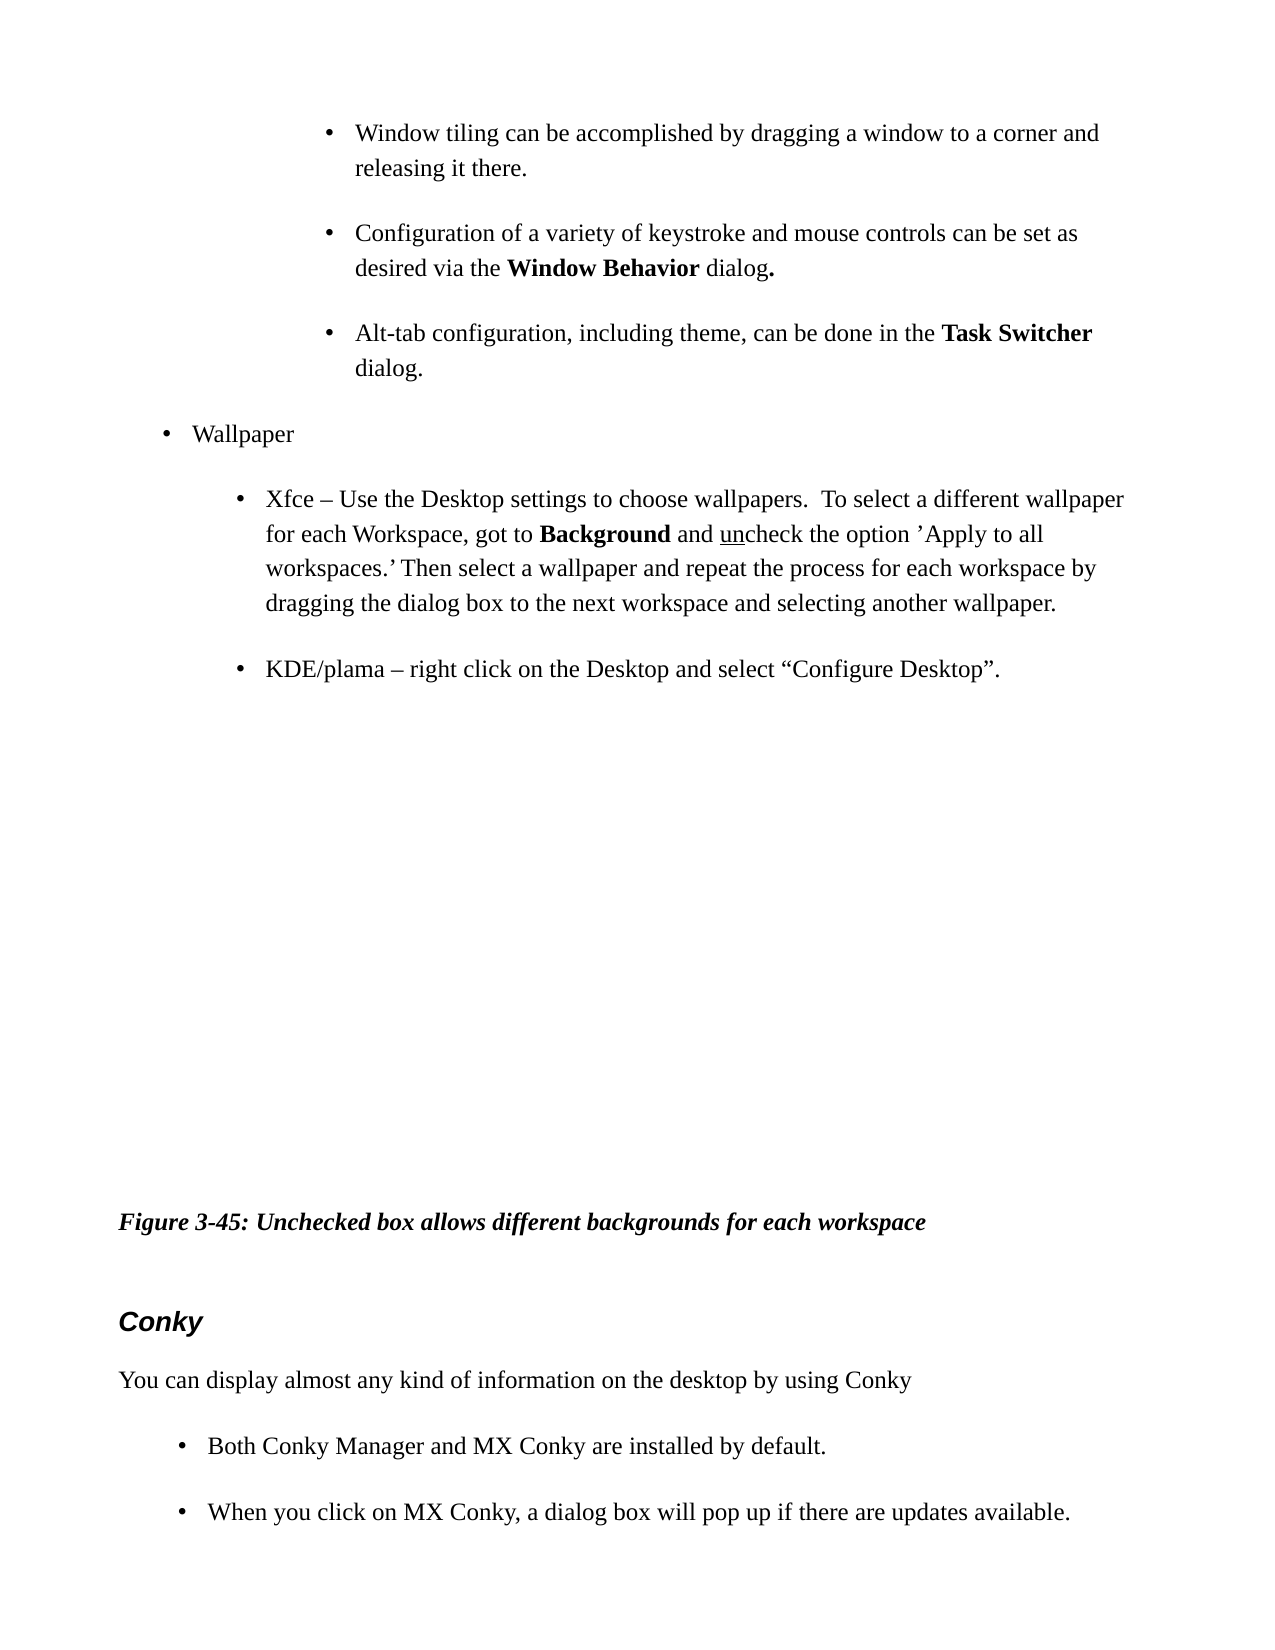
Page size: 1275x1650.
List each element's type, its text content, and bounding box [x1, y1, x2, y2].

text You can display almost any kind of information on the desktop by using Conky [118, 1365, 1157, 1394]
list Both Conky Manager and MX Conky are installed by default. [178, 1431, 1141, 1460]
list When you click on MX Conky, a dialog box will pop up if there are updates available. [178, 1497, 1141, 1526]
text Figure 3-45: Unchecked box allows different backgrounds for each workspace [118, 1207, 1157, 1235]
list Window tiling can be accomplished by dragging a window to a corner and releasing it there. [325, 118, 1141, 181]
list Xfce – Use the Desktop settings to choose wallpapers. To select a different wallpaper for each Workspace, got to Background and uncheck the option ’Apply to all workspaces.’ Then select a wallpaper and repeat the process for each workspace by dragging the dialog box to the next workspace and selecting another wallpaper. [236, 484, 1157, 617]
list Configuration of a variety of keystroke and mouse controls can be set as desired via the Window Behavior dialog. [325, 218, 1141, 282]
subtitle Conky [118, 1305, 1157, 1337]
list Alt-tab configuration, including theme, can be done in the Task Switcher dialog. [325, 318, 1141, 382]
list Wallpaper [162, 419, 1157, 447]
list KDE/plama – right click on the Desktop and select “Configure Desktop”. [236, 654, 1157, 682]
